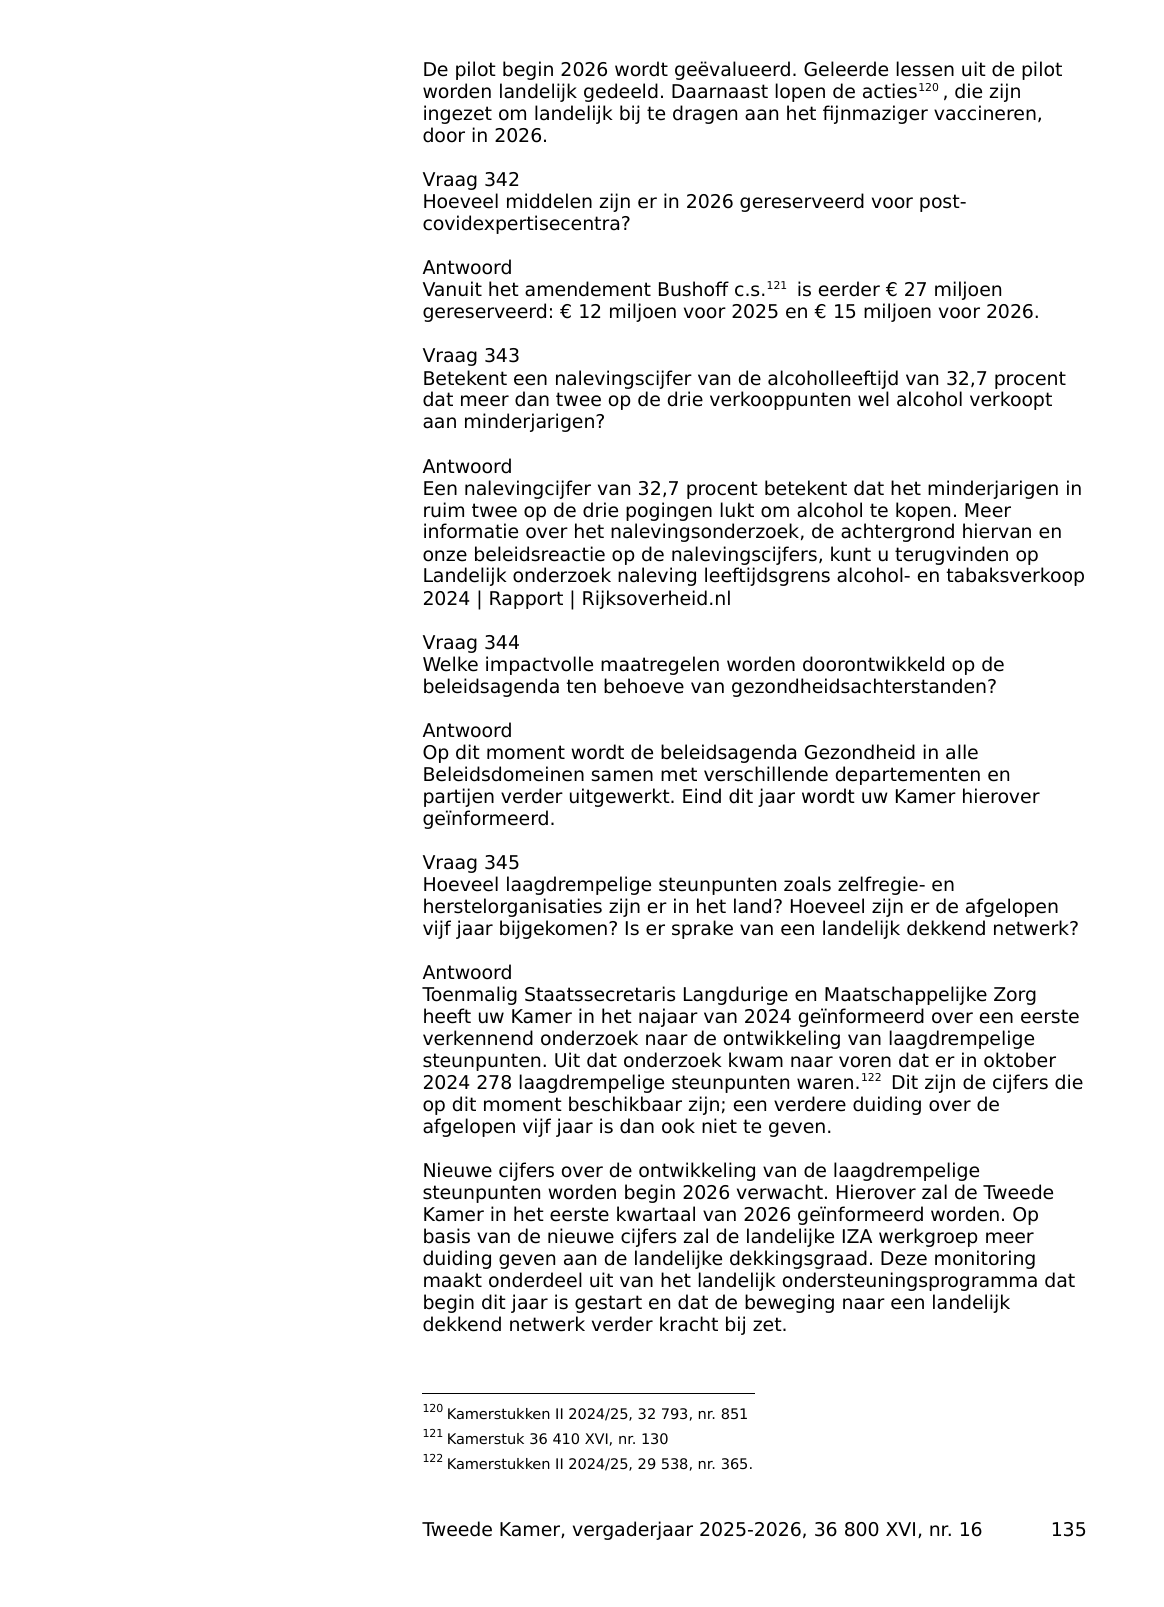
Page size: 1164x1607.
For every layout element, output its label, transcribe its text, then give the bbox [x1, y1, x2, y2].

text Vraag 345 [422, 852, 1087, 874]
text Antwoord [422, 257, 1087, 279]
text Hoeveel laagdrempelige steunpunten zoals zelfregie- en herstelorganisaties zijn er in het land? Hoeveel zijn er de afgelopen vijf jaar bijgekomen? Is er sprake van een landelijk dekkend netwerk? [422, 874, 1087, 940]
text Kamerstukken II 2024/25, 29 538, nr. 365. [422, 1452, 1087, 1474]
text Vraag 344 [422, 632, 1087, 653]
text Hoeveel middelen zijn er in 2026 gereserveerd voor post-covidexpertisecentra? [422, 191, 1087, 235]
text De pilot begin 2026 wordt geëvalueerd. Geleerde lessen uit de pilot worden landelijk gedeeld. Daarnaast lopen de acties, die zijn ingezet om landelijk bij te dragen aan het fijnmaziger vaccineren, door in 2026. [422, 59, 1087, 147]
text Welke impactvolle maatregelen worden doorontwikkeld op de beleidsagenda ten behoeve van gezondheidsachterstanden? [422, 653, 1087, 697]
text Vraag 342 [422, 169, 1087, 191]
text Kamerstukken II 2024/25, 32 793, nr. 851 [422, 1402, 1087, 1424]
text Vraag 343 [422, 345, 1087, 367]
text Antwoord [422, 456, 1087, 477]
text Een nalevingcijfer van 32,7 procent betekent dat het minderjarigen in ruim twee op de drie pogingen lukt om alcohol te kopen. Meer informatie over het nalevingsonderzoek, de achtergrond hiervan en onze beleidsreactie op de nalevingscijfers, kunt u terugvinden op Landelijk onderzoek naleving leeftijdsgrens alcohol- en tabaksverkoop 2024 | Rapport | Rijksoverheid.nl [422, 477, 1087, 609]
text Vanuit het amendement Bushoff c.s. is eerder € 27 miljoen gereserveerd: € 12 miljoen voor 2025 en € 15 miljoen voor 2026. [422, 279, 1087, 323]
text Antwoord [422, 720, 1087, 742]
text Op dit moment wordt de beleidsagenda Gezondheid in alle Beleidsdomeinen samen met verschillende departementen en partijen verder uitgewerkt. Eind dit jaar wordt uw Kamer hierover geïnformeerd. [422, 742, 1087, 829]
text Nieuwe cijfers over de ontwikkeling van de laagdrempelige steunpunten worden begin 2026 verwacht. Hierover zal de Tweede Kamer in het eerste kwartaal van 2026 geïnformeerd worden. Op basis van de nieuwe cijfers zal de landelijke IZA werkgroep meer duiding geven aan de landelijke dekkingsgraad. Deze monitoring maakt onderdeel uit van het landelijk ondersteuningsprogramma dat begin dit jaar is gestart en dat de beweging naar een landelijk dekkend netwerk verder kracht bij zet. [422, 1160, 1087, 1336]
text Kamerstuk 36 410 XVI, nr. 130 [422, 1427, 1087, 1449]
text Antwoord [422, 962, 1087, 984]
text Toenmalig Staatssecretaris Langdurige en Maatschappelijke Zorg heeft uw Kamer in het najaar van 2024 geïnformeerd over een eerste verkennend onderzoek naar de ontwikkeling van laagdrempelige steunpunten. Uit dat onderzoek kwam naar voren dat er in oktober 2024 278 laagdrempelige steunpunten waren. Dit zijn de cijfers die op dit moment beschikbaar zijn; een verdere duiding over de afgelopen vijf jaar is dan ook niet te geven. [422, 984, 1087, 1138]
text Betekent een nalevingscijfer van de alcoholleeftijd van 32,7 procent dat meer dan twee op de drie verkooppunten wel alcohol verkoopt aan minderjarigen? [422, 367, 1087, 433]
